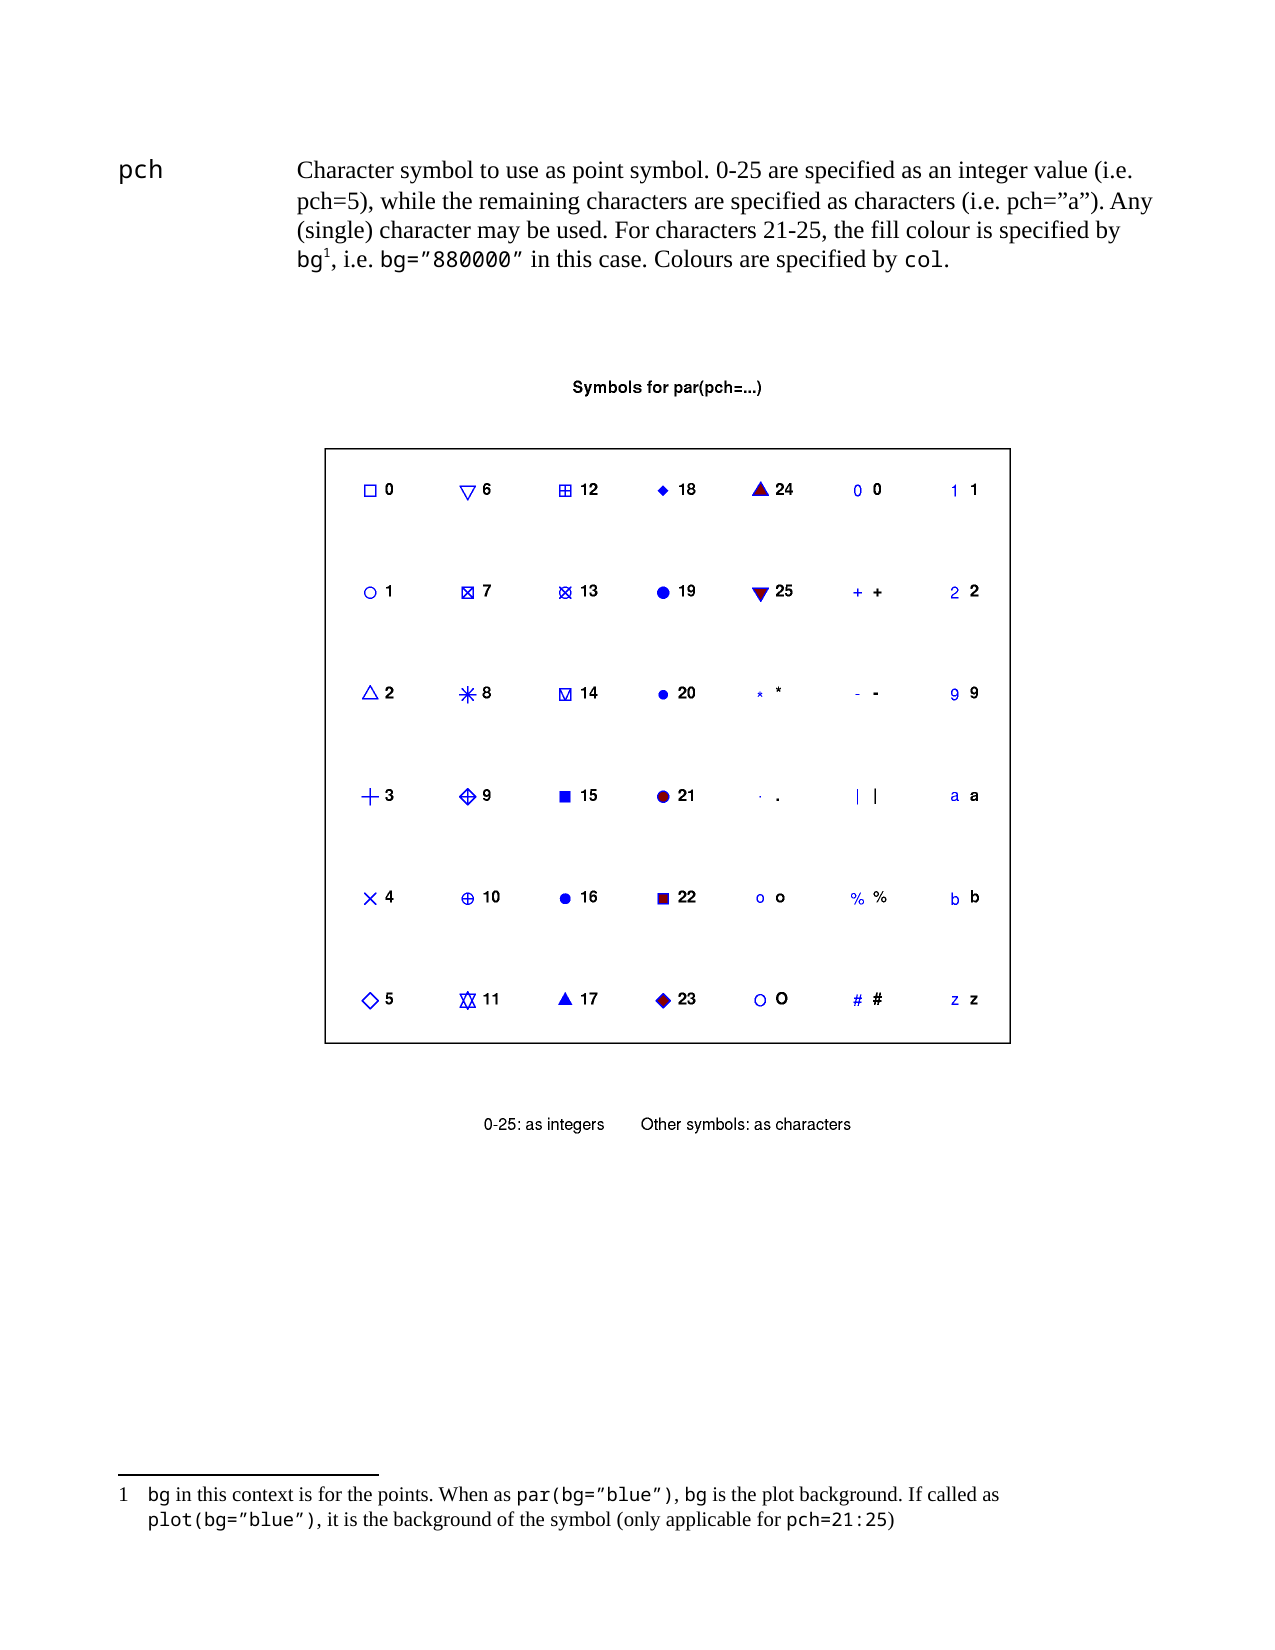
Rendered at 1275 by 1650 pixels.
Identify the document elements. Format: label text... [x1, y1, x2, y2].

picture [202, 325, 1073, 1196]
text pch Character symbol to use as point symbol. 0-25 are specified as an integer value (i.e. pch=5), while the remaining characters are specified as characters (i.e. pch=”a”). Any (single) character may be used. For characters 21-25, the fill colour is specified by bg, i.e. bg=”880000” in this case. Colours are specified by col. [118, 152, 1157, 273]
text bg in this context is for the points. When as par(bg=”blue”), bg is the plot background. If called as plot(bg=”blue”), it is the background of the symbol (only applicable for pch=21:25) [118, 1481, 1157, 1532]
